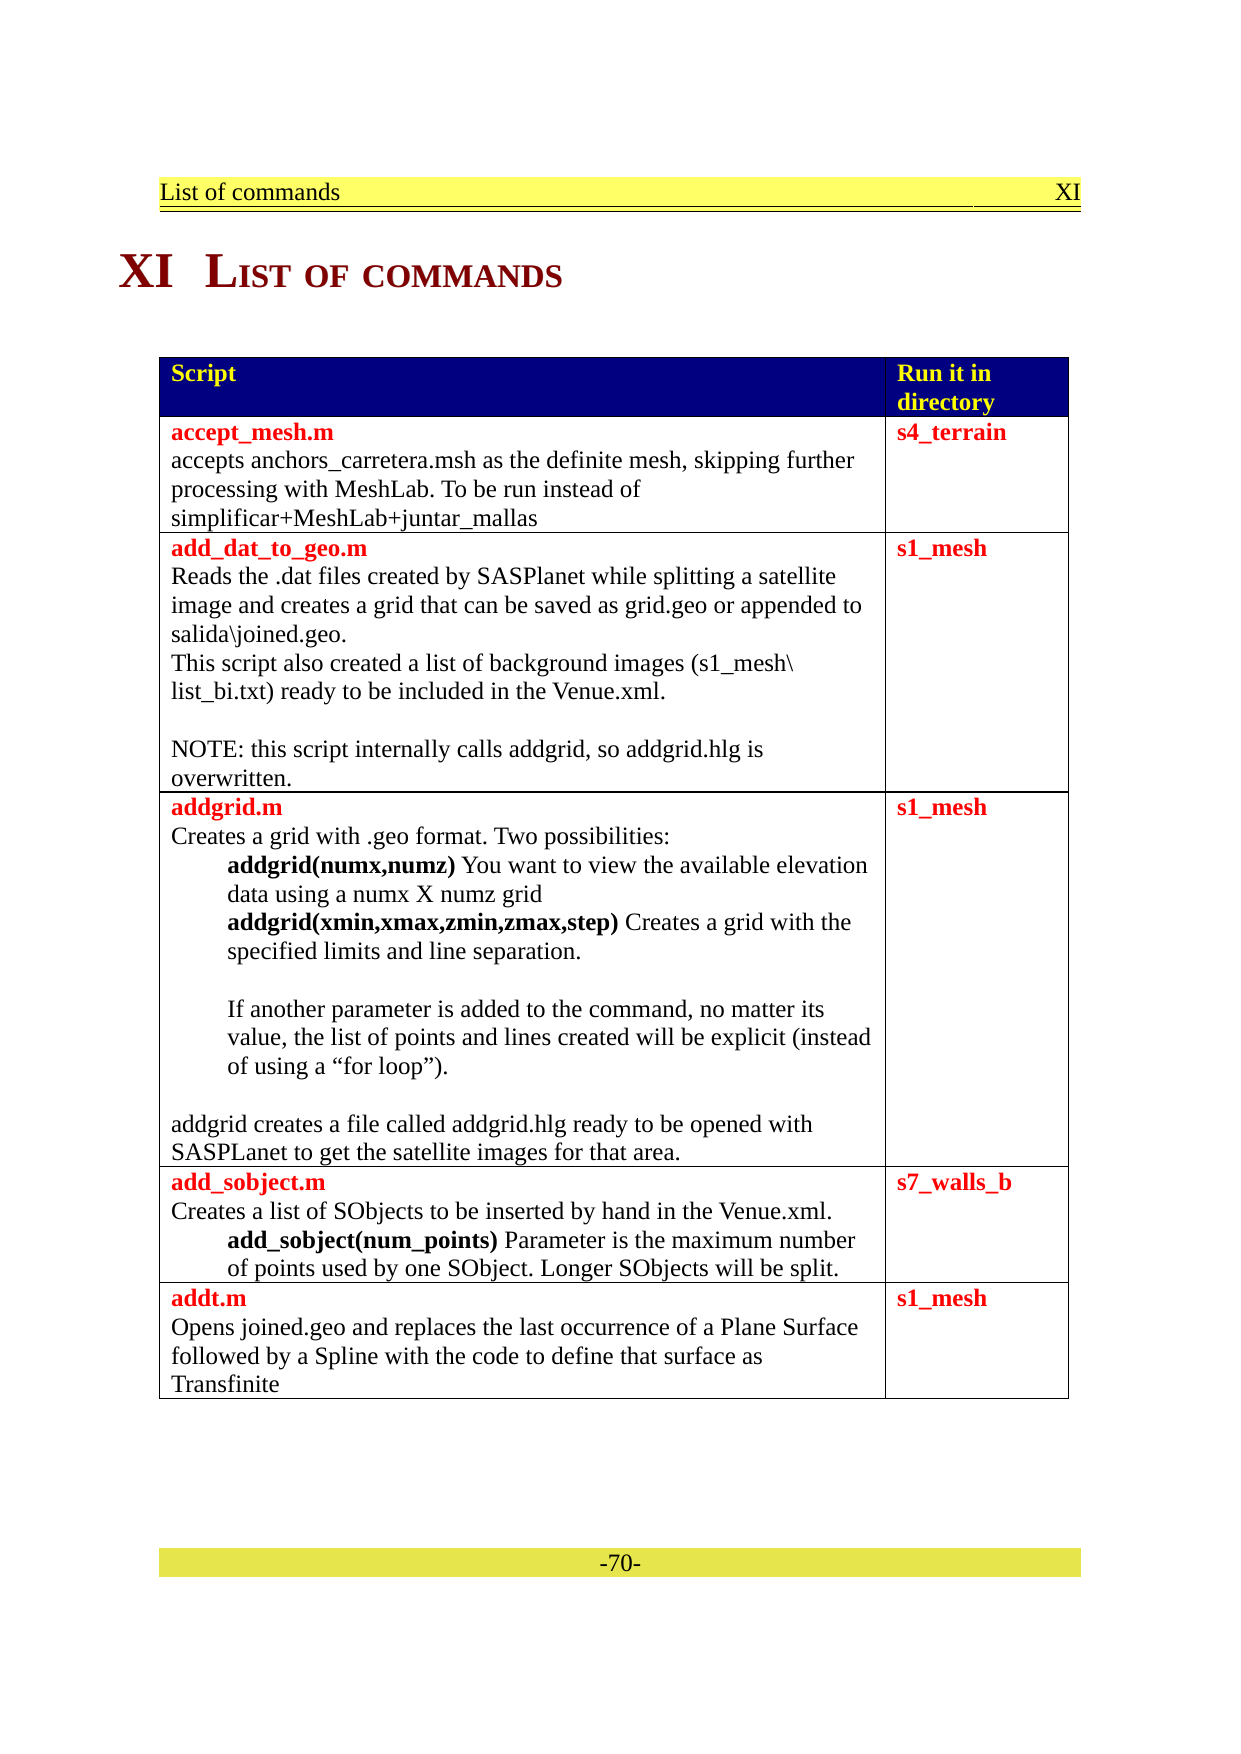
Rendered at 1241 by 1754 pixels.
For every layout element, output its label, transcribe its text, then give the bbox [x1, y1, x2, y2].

table_cell s7_walls_b [886, 1167, 1068, 1282]
table_cell addt.m Opens joined.geo and replaces the last occurrence of a Plane Surface followed by a Spline with the code to define that surface as Transfinite [160, 1283, 885, 1398]
table_cell add_dat_to_geo.m Reads the .dat files created by SASPlanet while splitting a satellite image and creates a grid that can be saved as grid.geo or appended to salida\joined.geo. This script also created a list of background images (s1_mesh\list_bi.txt) ready to be included in the Venue.xml. NOTE: this script internally calls addgrid, so addgrid.hlg is overwritten. [160, 533, 885, 791]
table_cell s1_mesh [886, 1283, 1068, 1398]
table_header Script [160, 358, 885, 416]
table_cell add_sobject.m Creates a list of SObjects to be inserted by hand in the Venue.xml. add_sobject(num_points) Parameter is the maximum number of points used by one SObject. Longer SObjects will be split. [160, 1167, 885, 1282]
table_cell s1_mesh [886, 793, 1068, 1166]
table_cell s4_terrain [886, 417, 1068, 532]
table_cell s1_mesh [886, 533, 1068, 791]
subtitle List of commands [118, 240, 1081, 298]
table_cell addgrid.m Creates a grid with .geo format. Two possibilities: addgrid(numx,numz) You want to view the available elevation data using a numx X numz grid addgrid(xmin,xmax,zmin,zmax,step) Creates a grid with the specified limits and line separation. If another parameter is added to the command, no matter its value, the list of points and lines created will be explicit (instead of using a “for loop”). addgrid creates a file called addgrid.hlg ready to be opened with SASPLanet to get the satellite images for that area. [160, 793, 885, 1166]
table_header Run it in directory [886, 358, 1068, 416]
table_cell accept_mesh.m accepts anchors_carretera.msh as the definite mesh, skipping further processing with MeshLab. To be run instead of simplificar+MeshLab+juntar_mallas [160, 417, 885, 532]
